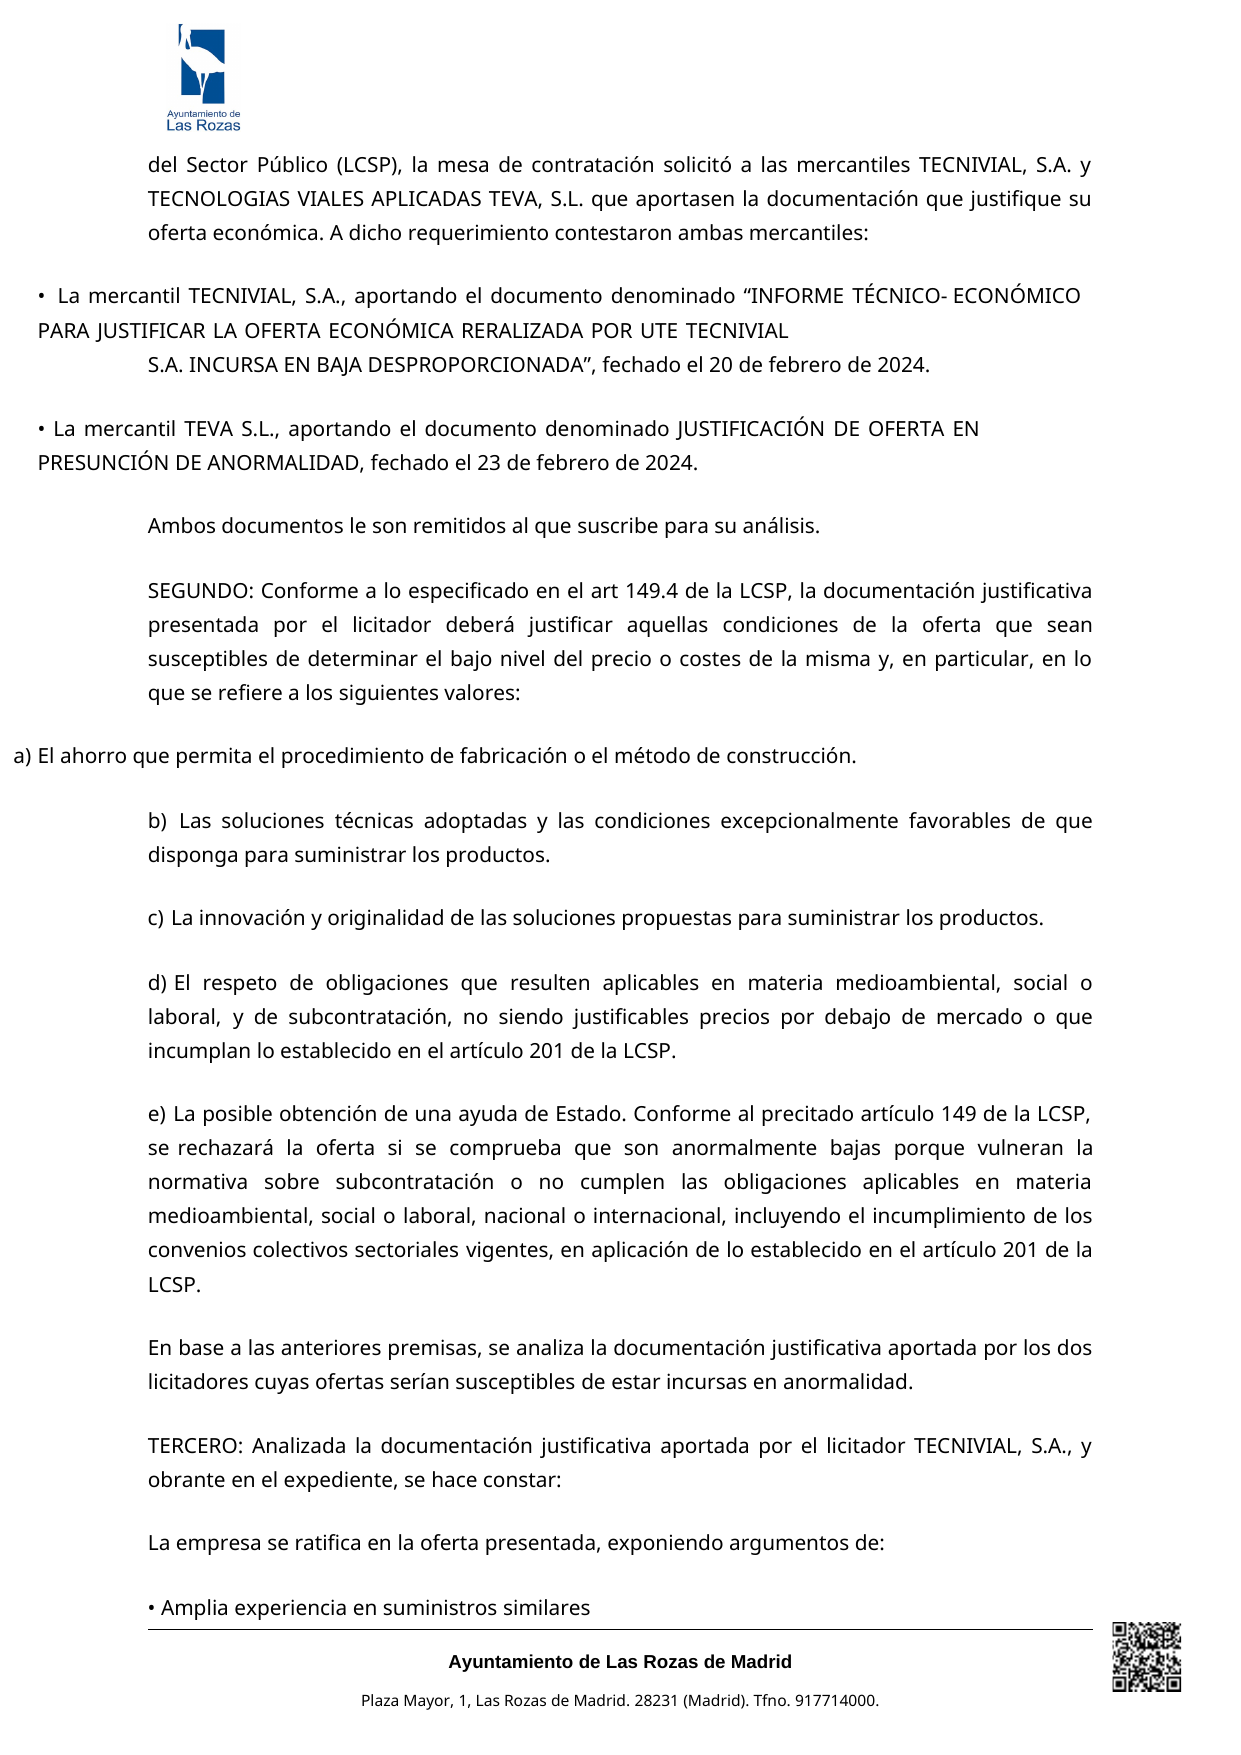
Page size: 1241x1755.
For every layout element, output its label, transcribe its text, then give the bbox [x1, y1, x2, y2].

list Las soluciones técnicas adoptadas y las condiciones excepcionalmente favorables de que disponga para suministrar los productos. [148, 806, 1093, 868]
text La empresa se ratifica en la oferta presentada, exponiendo argumentos de: [148, 1528, 1105, 1557]
text SEGUNDO: Conforme a lo especificado en el art 149.4 de la LCSP, la documentación justificativa presentada por el licitador deberá justificar aquellas condiciones de la oferta que sean susceptibles de determinar el bajo nivel del precio o costes de la misma y, en particular, en lo que se refiere a los siguientes valores: [148, 576, 1093, 707]
text TERCERO: Analizada la documentación justificativa aportada por el licitador TECNIVIAL, S.A., y obrante en el expediente, se hace constar: [148, 1431, 1093, 1493]
list La mercantil TECNIVIAL, S.A., aportando el documento denominado “INFORME TÉCNICO- ECONÓMICO PARA JUSTIFICAR LA OFERTA ECONÓMICA RERALIZADA POR UTE TECNIVIAL [37, 282, 1093, 344]
text Ambos documentos le son remitidos al que suscribe para su análisis. [148, 512, 1105, 540]
list El ahorro que permita el procedimiento de fabricación o el método de construcción. [13, 742, 1105, 770]
list La posible obtención de una ayuda de Estado. Conforme al precitado artículo 149 de la LCSP, se rechazará la oferta si se comprueba que son anormalmente bajas porque vulneran la normativa sobre subcontratación o no cumplen las obligaciones aplicables en materia medioambiental, social o laboral, nacional o internacional, incluyendo el incumplimiento de los convenios colectivos sectoriales vigentes, en aplicación de lo establecido en el artículo 201 de la LCSP. [148, 1099, 1093, 1298]
list El respeto de obligaciones que resulten aplicables en materia medioambiental, social o laboral, y de subcontratación, no siendo justificables precios por debajo de mercado o que incumplan lo establecido en el artículo 201 de la LCSP. [148, 968, 1093, 1064]
list La mercantil TEVA S.L., aportando el documento denominado JUSTIFICACIÓN DE OFERTA EN PRESUNCIÓN DE ANORMALIDAD, fechado el 23 de febrero de 2024. [37, 414, 1093, 477]
list La innovación y originalidad de las soluciones propuestas para suministrar los productos. [147, 903, 1105, 932]
text En base a las anteriores premisas, se analiza la documentación justificativa aportada por los dos licitadores cuyas ofertas serían susceptibles de estar incursas en anormalidad. [148, 1333, 1093, 1396]
list Amplia experiencia en suministros similares [147, 1593, 1105, 1621]
text S.A. INCURSA EN BAJA DESPROPORCIONADA”, fechado el 20 de febrero de 2024. [148, 350, 1105, 378]
text del Sector Público (LCSP), la mesa de contratación solicitó a las mercantiles TECNIVIAL, S.A. y TECNOLOGIAS VIALES APLICADAS TEVA, S.L. que aportasen la documentación que justifique su oferta económica. A dicho requerimiento contestaron ambas mercantiles: [148, 150, 1093, 247]
